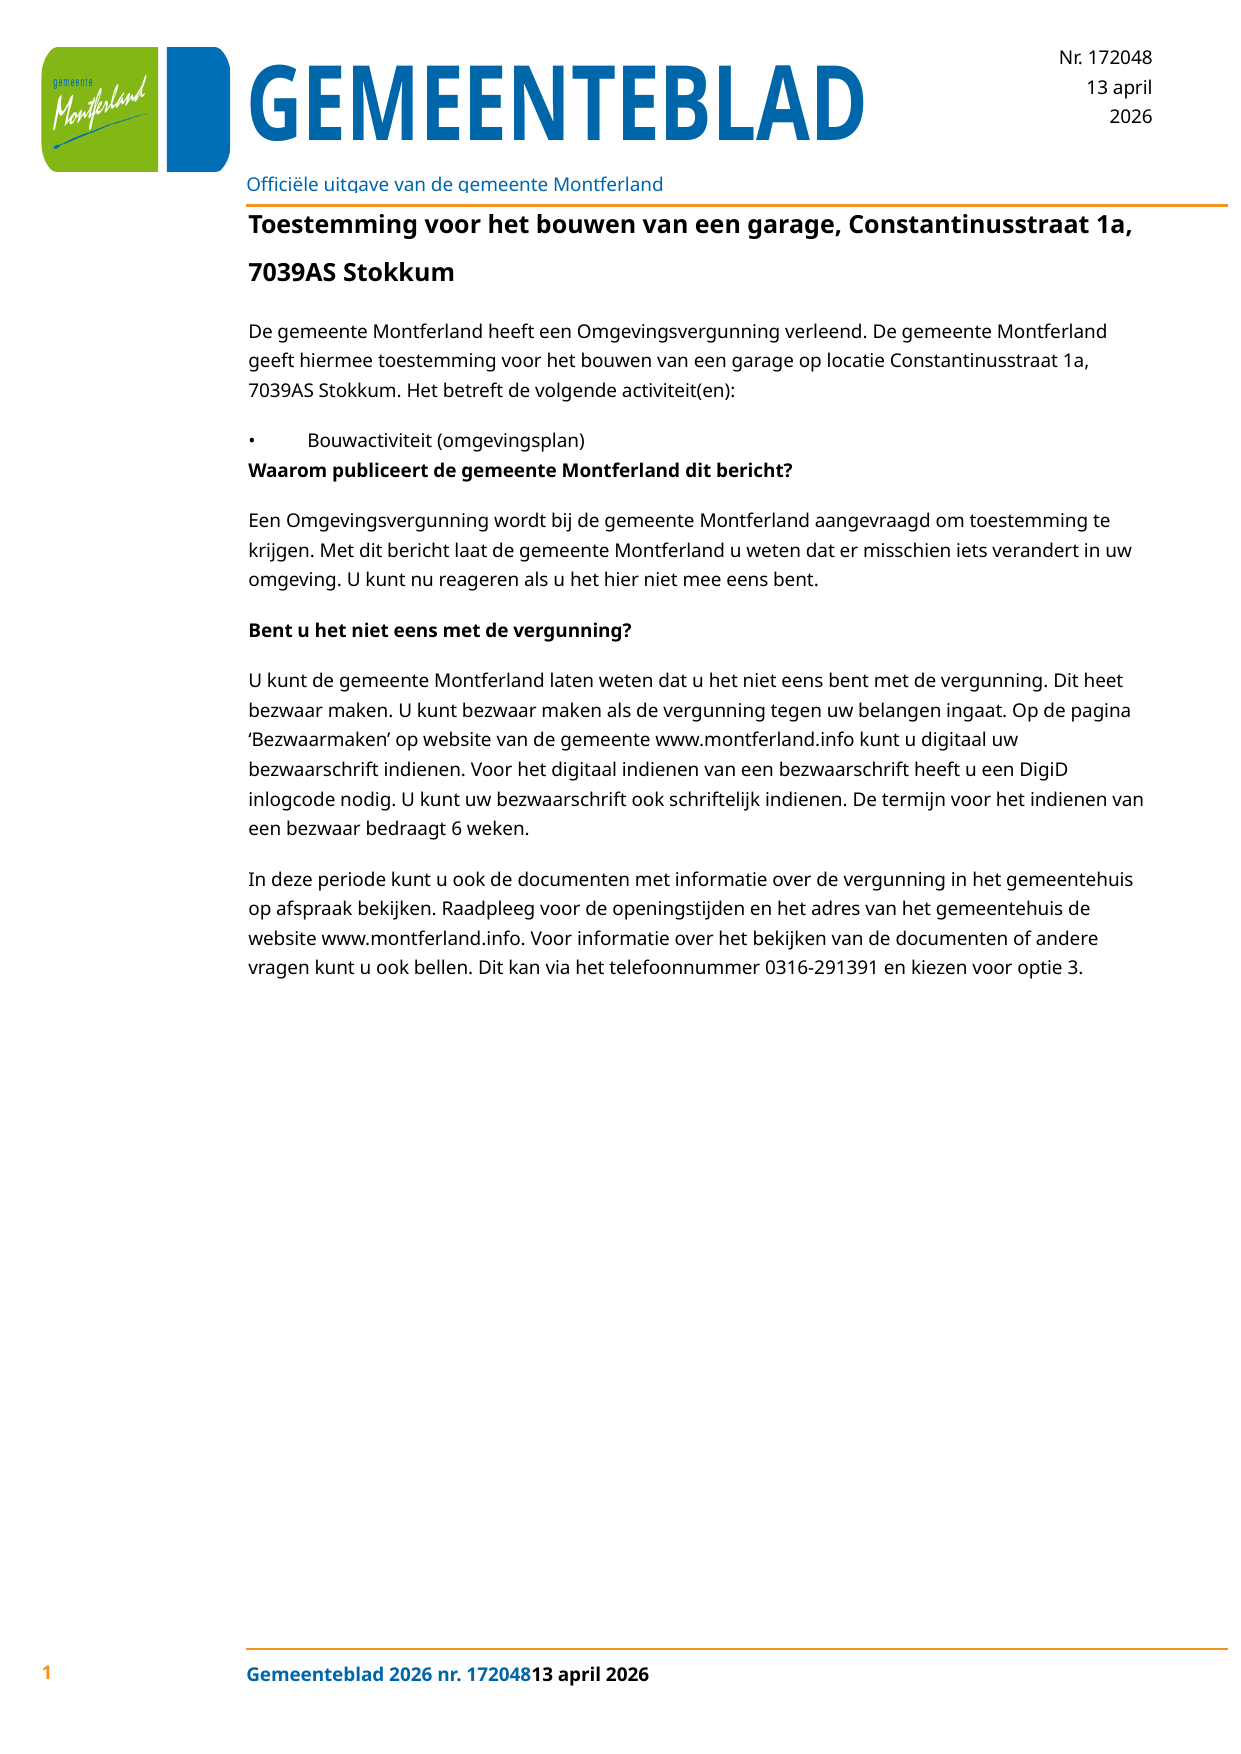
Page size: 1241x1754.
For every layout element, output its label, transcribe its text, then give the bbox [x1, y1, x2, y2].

text In deze periode kunt u ook de documenten met informatie over de vergunning in het gemeentehuis op afspraak bekijken. Raadpleeg voor de openingstijden en het adres van het gemeentehuis de website www.montferland.info. Voor informatie over het bekijken van de documenten of andere vragen kunt u ook bellen. Dit kan via het telefoonnummer 0316-291391 en kiezen voor optie 3. [248, 866, 1152, 980]
list Bouwactiviteit (omgevingsplan) [248, 427, 1152, 453]
text Waarom publiceert de gemeente Montferland dit bericht? [248, 457, 1152, 483]
picture [41, 47, 231, 172]
text Toestemming voor het bouwen van een garage, Constantinusstraat 1a, 7039AS Stokkum [248, 207, 1152, 288]
text U kunt de gemeente Montferland laten weten dat u het niet eens bent met de vergunning. Dit heet bezwaar maken. U kunt bezwaar maken als de vergunning tegen uw belangen ingaat. Op de pagina ‘Bezwaarmaken’ op website van de gemeente www.montferland.info kunt u digitaal uw bezwaarschrift indienen. Voor het digitaal indienen van een bezwaarschrift heeft u een DigiD inlogcode nodig. U kunt uw bezwaarschrift ook schriftelijk indienen. De termijn voor het indienen van een bezwaar bedraagt 6 weken. [248, 667, 1152, 841]
text Een Omgevingsvergunning wordt bij de gemeente Montferland aangevraagd om toestemming te krijgen. Met dit bericht laat de gemeente Montferland u weten dat er misschien iets verandert in uw omgeving. U kunt nu reageren als u het hier niet mee eens bent. [248, 507, 1152, 592]
text De gemeente Montferland heeft een Omgevingsvergunning verleend. De gemeente Montferland geeft hiermee toestemming voor het bouwen van een garage op locatie Constantinusstraat 1a, 7039AS Stokkum. Het betreft de volgende activiteit(en): [248, 318, 1152, 403]
text Bent u het niet eens met de vergunning? [248, 617, 1152, 643]
